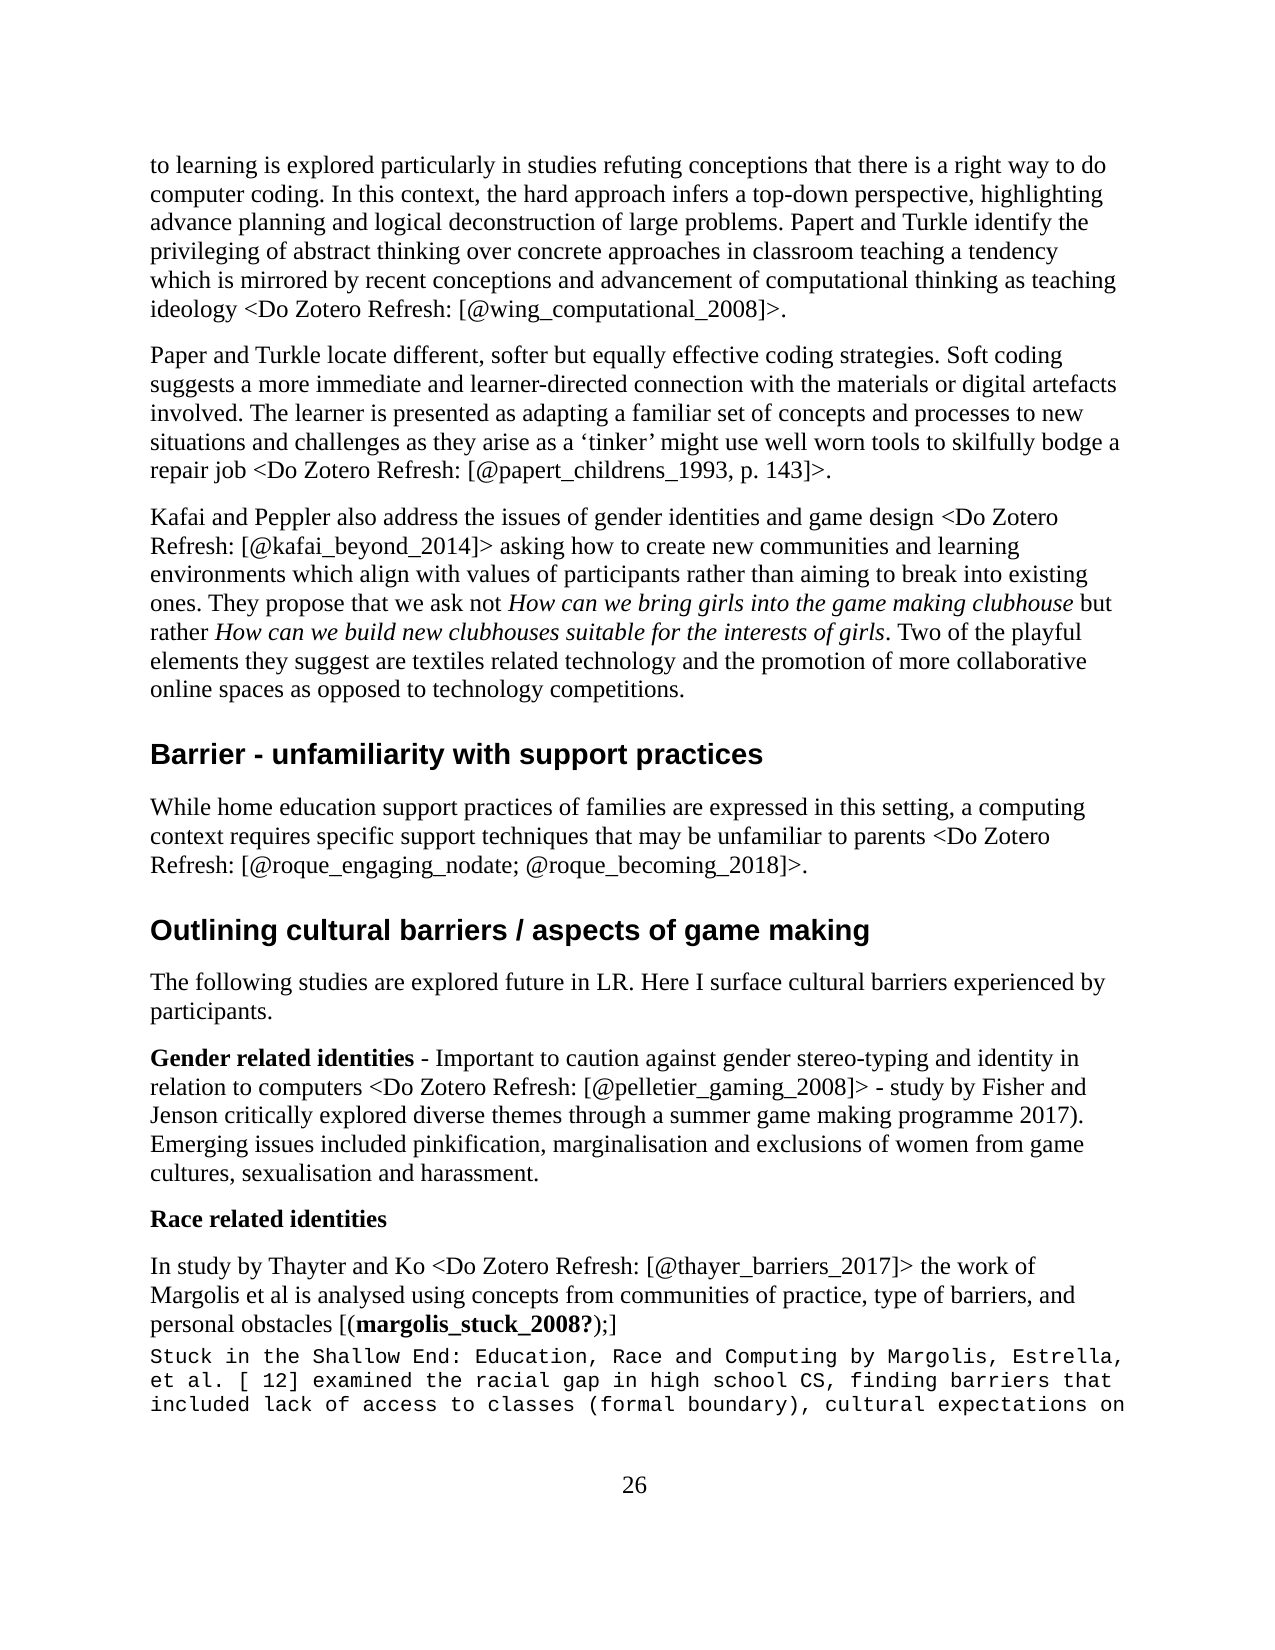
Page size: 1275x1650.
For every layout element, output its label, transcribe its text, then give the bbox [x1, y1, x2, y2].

text Gender related identities - Important to caution against gender stereo-typing and identity in relation to computers <Do Zotero Refresh: [@pelletier_gaming_2008]> - study by Fisher and Jenson critically explored diverse themes through a summer game making programme 2017). Emerging issues included pinkification, marginalisation and exclusions of women from game cultures, sexualisation and harassment. [150, 1043, 1125, 1187]
text Stuck in the Shallow End: Education, Race and Computing by Margolis, Estrella, et al. [ 12] examined the racial gap in high school CS, finding barriers that included lack of access to classes (formal boundary), cultural expectations on [150, 1346, 1125, 1417]
text to learning is explored particularly in studies refuting conceptions that there is a right way to do computer coding. In this context, the hard approach infers a top-down perspective, highlighting advance planning and logical deconstruction of large problems. Papert and Turkle identify the privileging of abstract thinking over concrete approaches in classroom teaching a tendency which is mirrored by recent conceptions and advancement of computational thinking as teaching ideology <Do Zotero Refresh: [@wing_computational_2008]>. [150, 150, 1125, 322]
text Kafai and Peppler also address the issues of gender identities and game design <Do Zotero Refresh: [@kafai_beyond_2014]> asking how to create new communities and learning environments which align with values of participants rather than aiming to break into existing ones. They propose that we ask not How can we bring girls into the game making clubhouse but rather How can we build new clubhouses suitable for the interests of girls. Two of the playful elements they suggest are textiles related technology and the promotion of more collaborative online spaces as opposed to technology competitions. [150, 502, 1125, 703]
subtitle Barrier - unfamiliarity with support practices [150, 737, 1125, 771]
text The following studies are explored future in LR. Here I surface cultural barriers experienced by participants. [150, 967, 1125, 1025]
subtitle Outlining cultural barriers / aspects of game making [150, 912, 1125, 946]
text Paper and Turkle locate different, softer but equally effective coding strategies. Soft coding suggests a more immediate and learner-directed connection with the materials or digital artefacts involved. The learner is presented as adapting a familiar set of concepts and processes to new situations and challenges as they arise as a ‘tinker’ might use well worn tools to skilfully bodge a repair job <Do Zotero Refresh: [@papert_childrens_1993, p. 143]>. [150, 340, 1125, 484]
text Race related identities [150, 1204, 1125, 1233]
text While home education support practices of families are expressed in this setting, a computing context requires specific support techniques that may be unfamiliar to parents <Do Zotero Refresh: [@roque_engaging_nodate; @roque_becoming_2018]>. [150, 792, 1125, 878]
text In study by Thayter and Ko <Do Zotero Refresh: [@thayer_barriers_2017]> the work of Margolis et al is analysed using concepts from communities of practice, type of barriers, and personal obstacles [(margolis_stuck_2008?);] [150, 1251, 1125, 1337]
